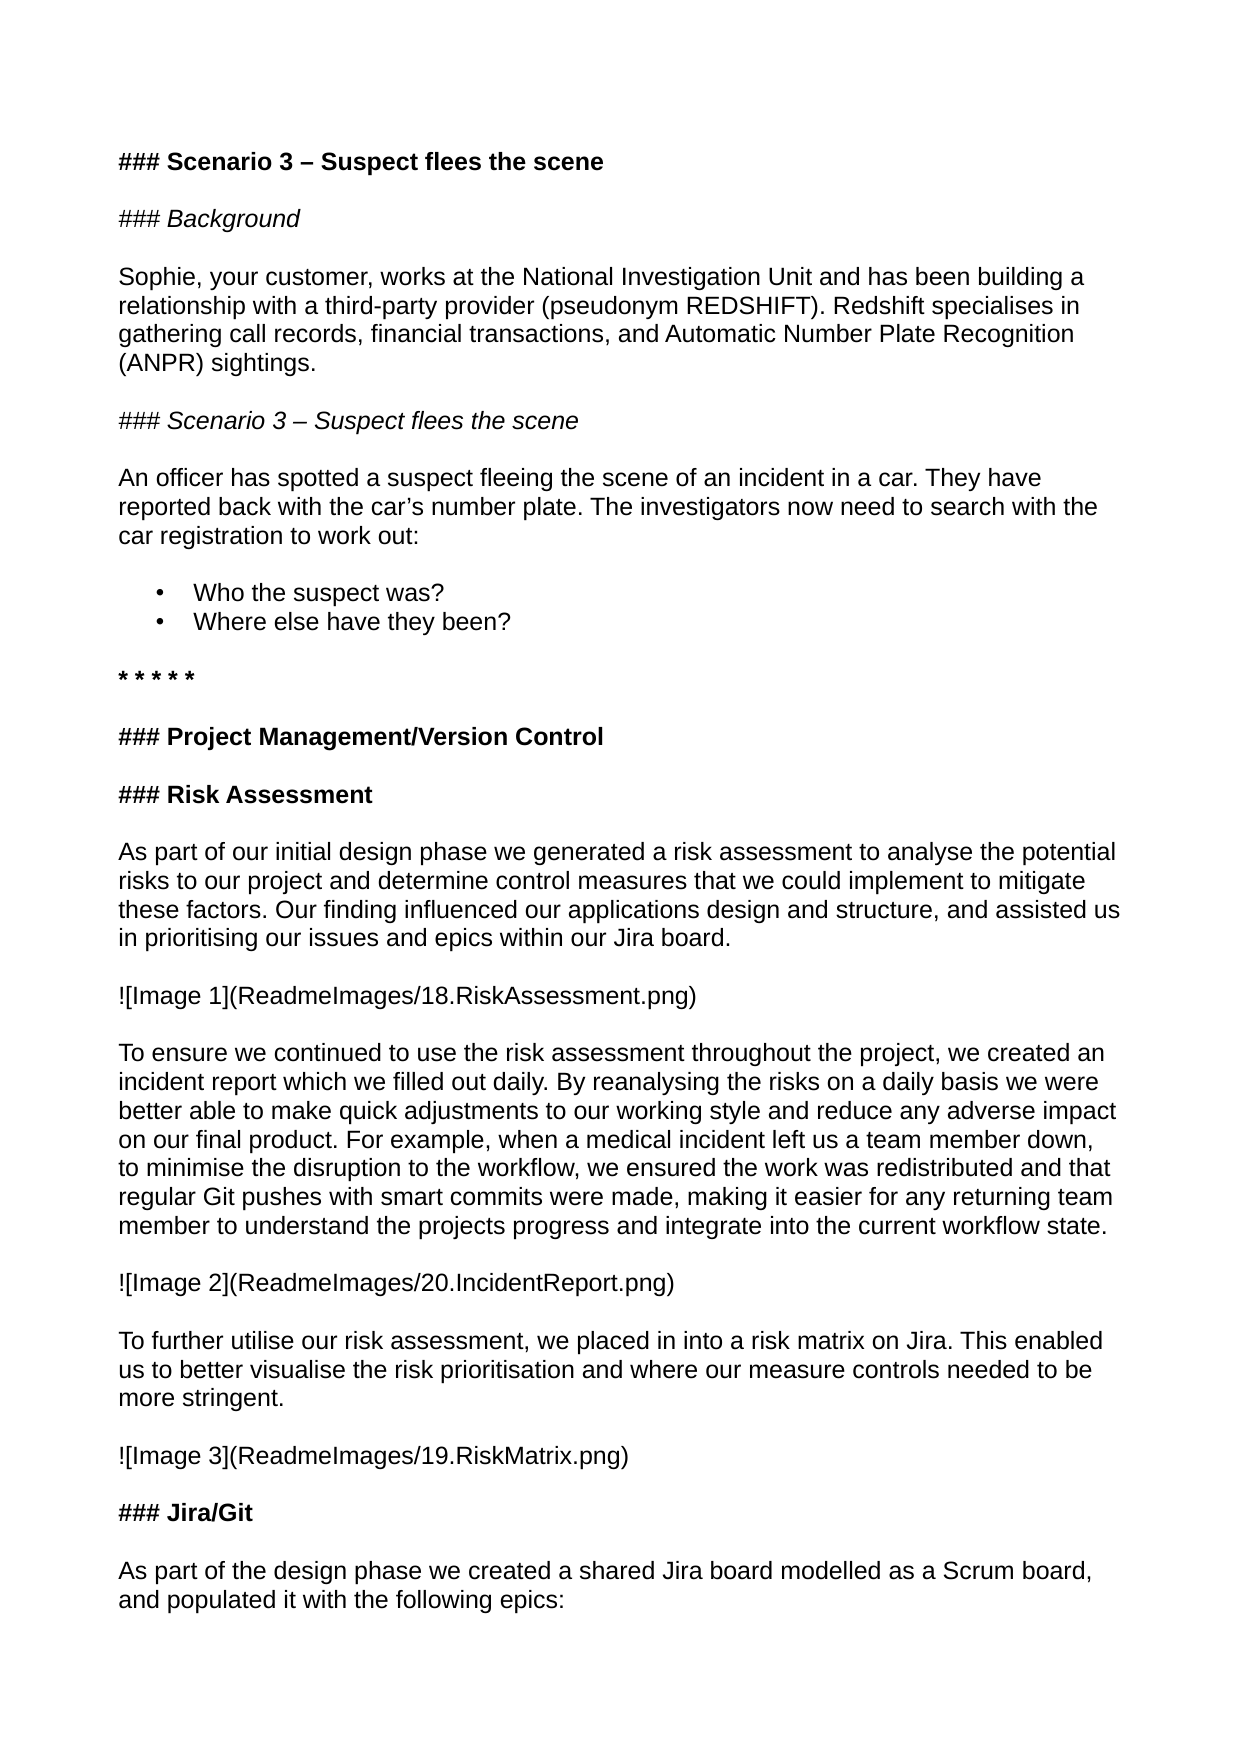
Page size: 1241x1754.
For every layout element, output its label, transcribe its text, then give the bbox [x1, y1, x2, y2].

text * * * * * [118, 664, 1122, 693]
text ### Risk Assessment [118, 779, 1122, 808]
text To ensure we continued to use the risk assessment throughout the project, we created an incident report which we filled out daily. By reanalysing the risks on a daily basis we were better able to make quick adjustments to our working style and reduce any adverse impact on our final product. For example, when a medical incident left us a team member down, to minimise the disruption to the workflow, we ensured the work was redistributed and that regular Git pushes with smart commits were made, making it easier for any returning team member to understand the projects progress and integrate into the current workflow state. [118, 1038, 1122, 1239]
text ### Jira/Git [118, 1498, 1122, 1527]
text Sophie, your customer, works at the National Investigation Unit and has been building a relationship with a third-party provider (pseudonym REDSHIFT). Redshift specialises in gathering call records, financial transactions, and Automatic Number Plate Recognition (ANPR) sightings. [118, 262, 1122, 377]
list Where else have they been? [156, 607, 1122, 636]
text To further utilise our risk assessment, we placed in into a risk matrix on Jira. This enabled us to better visualise the risk prioritisation and where our measure controls needed to be more stringent. [118, 1326, 1122, 1412]
text ### Scenario 3 – Suspect flees the scene [118, 406, 1122, 434]
text ### Background [118, 204, 1122, 233]
text ### Scenario 3 – Suspect flees the scene [118, 147, 1122, 176]
text ![Image 2](ReadmeImages/20.IncidentReport.png) [118, 1268, 1122, 1297]
list Who the suspect was? [156, 578, 1122, 607]
text An officer has spotted a suspect fleeing the scene of an incident in a car. They have reported back with the car’s number plate. The investigators now need to search with the car registration to work out: [118, 463, 1122, 549]
text As part of our initial design phase we generated a risk assessment to analyse the potential risks to our project and determine control measures that we could implement to mitigate these factors. Our finding influenced our applications design and structure, and assisted us in prioritising our issues and epics within our Jira board. [118, 837, 1122, 952]
text ![Image 3](ReadmeImages/19.RiskMatrix.png) [118, 1441, 1122, 1469]
text As part of the design phase we created a shared Jira board modelled as a Scrum board, and populated it with the following epics: [118, 1556, 1122, 1613]
text ![Image 1](ReadmeImages/18.RiskAssessment.png) [118, 952, 1122, 1009]
text ### Project Management/Version Control [118, 722, 1122, 751]
